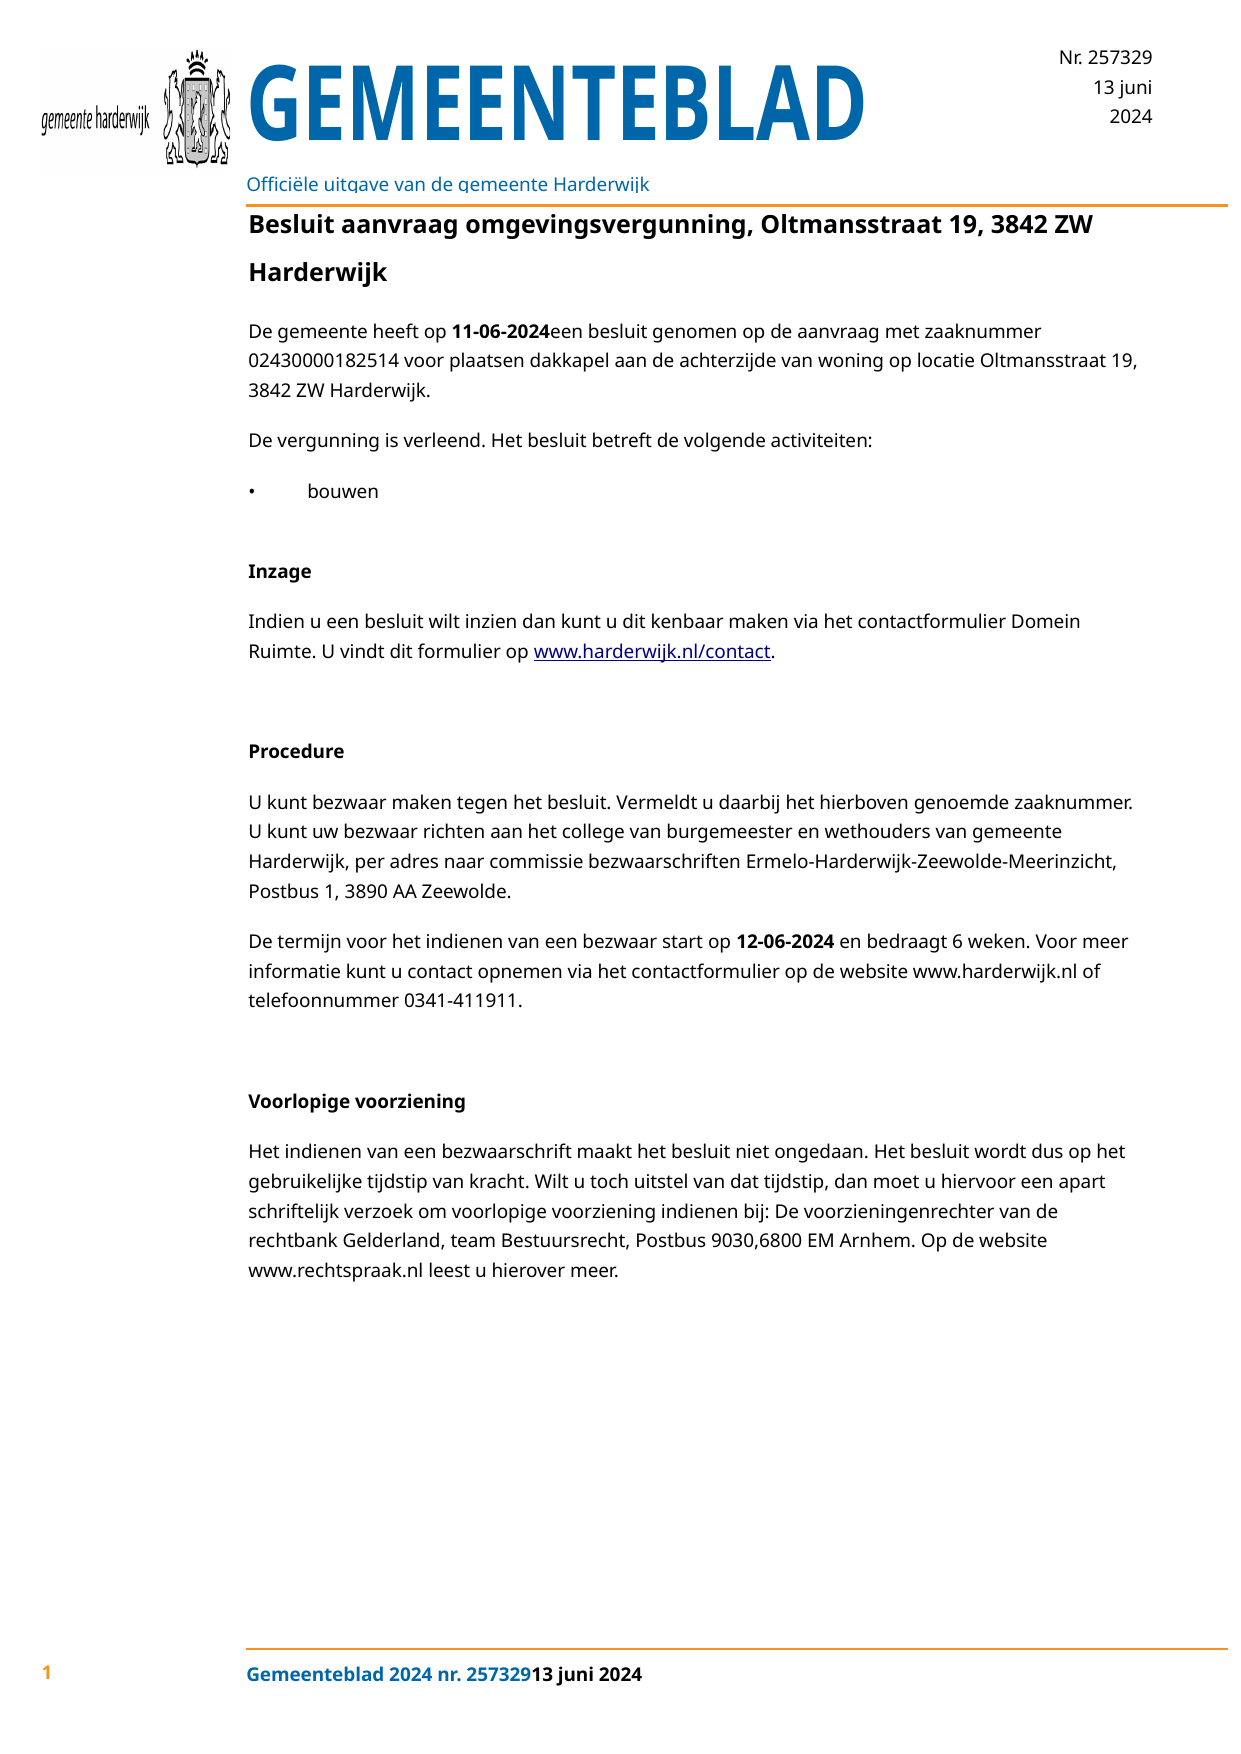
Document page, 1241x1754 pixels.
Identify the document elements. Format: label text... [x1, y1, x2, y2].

text Het indienen van een bezwaarschrift maakt het besluit niet ongedaan. Het besluit wordt dus op het gebruikelijke tijdstip van kracht. Wilt u toch uitstel van dat tijdstip, dan moet u hiervoor een apart schriftelijk verzoek om voorlopige voorziening indienen bij: De voorzieningenrechter van de rechtbank Gelderland, team Bestuursrecht, Postbus 9030,6800 EM Arnhem. Op de website www.rechtspraak.nl leest u hierover meer. [248, 1139, 1152, 1283]
text Besluit aanvraag omgevingsvergunning, Oltmansstraat 19, 3842 ZW Harderwijk [248, 207, 1152, 288]
text De termijn voor het indienen van een bezwaar start op 12-06-2024 en bedraagt 6 weken. Voor meer informatie kunt u contact opnemen via het contactformulier op de website www.harderwijk.nl of telefoonnummer 0341-411911. [248, 928, 1152, 1013]
text Inzage [248, 558, 1152, 584]
list bouwen [248, 478, 1152, 504]
text De gemeente heeft op 11-06-2024een besluit genomen op de aanvraag met zaaknummer 02430000182514 voor plaatsen dakkapel aan de achterzijde van woning op locatie Oltmansstraat 19, 3842 ZW Harderwijk. [248, 318, 1152, 403]
text Voorlopige voorziening [248, 1088, 1152, 1114]
text U kunt bezwaar maken tegen het besluit. Vermeldt u daarbij het hierboven genoemde zaaknummer. U kunt uw bezwaar richten aan het college van burgemeester en wethouders van gemeente Harderwijk, per adres naar commissie bezwaarschriften Ermelo-Harderwijk-Zeewolde-Meerinzicht, Postbus 1, 3890 AA Zeewolde. [248, 789, 1152, 904]
text Procedure [248, 739, 1152, 764]
text De vergunning is verleend. Het besluit betreft de volgende activiteiten: [248, 427, 1152, 453]
picture [41, 47, 231, 172]
text Indien u een besluit wilt inzien dan kunt u dit kenbaar maken via het contactformulier Domein Ruimte. U vindt dit formulier op www.harderwijk.nl/contact. [248, 608, 1152, 664]
